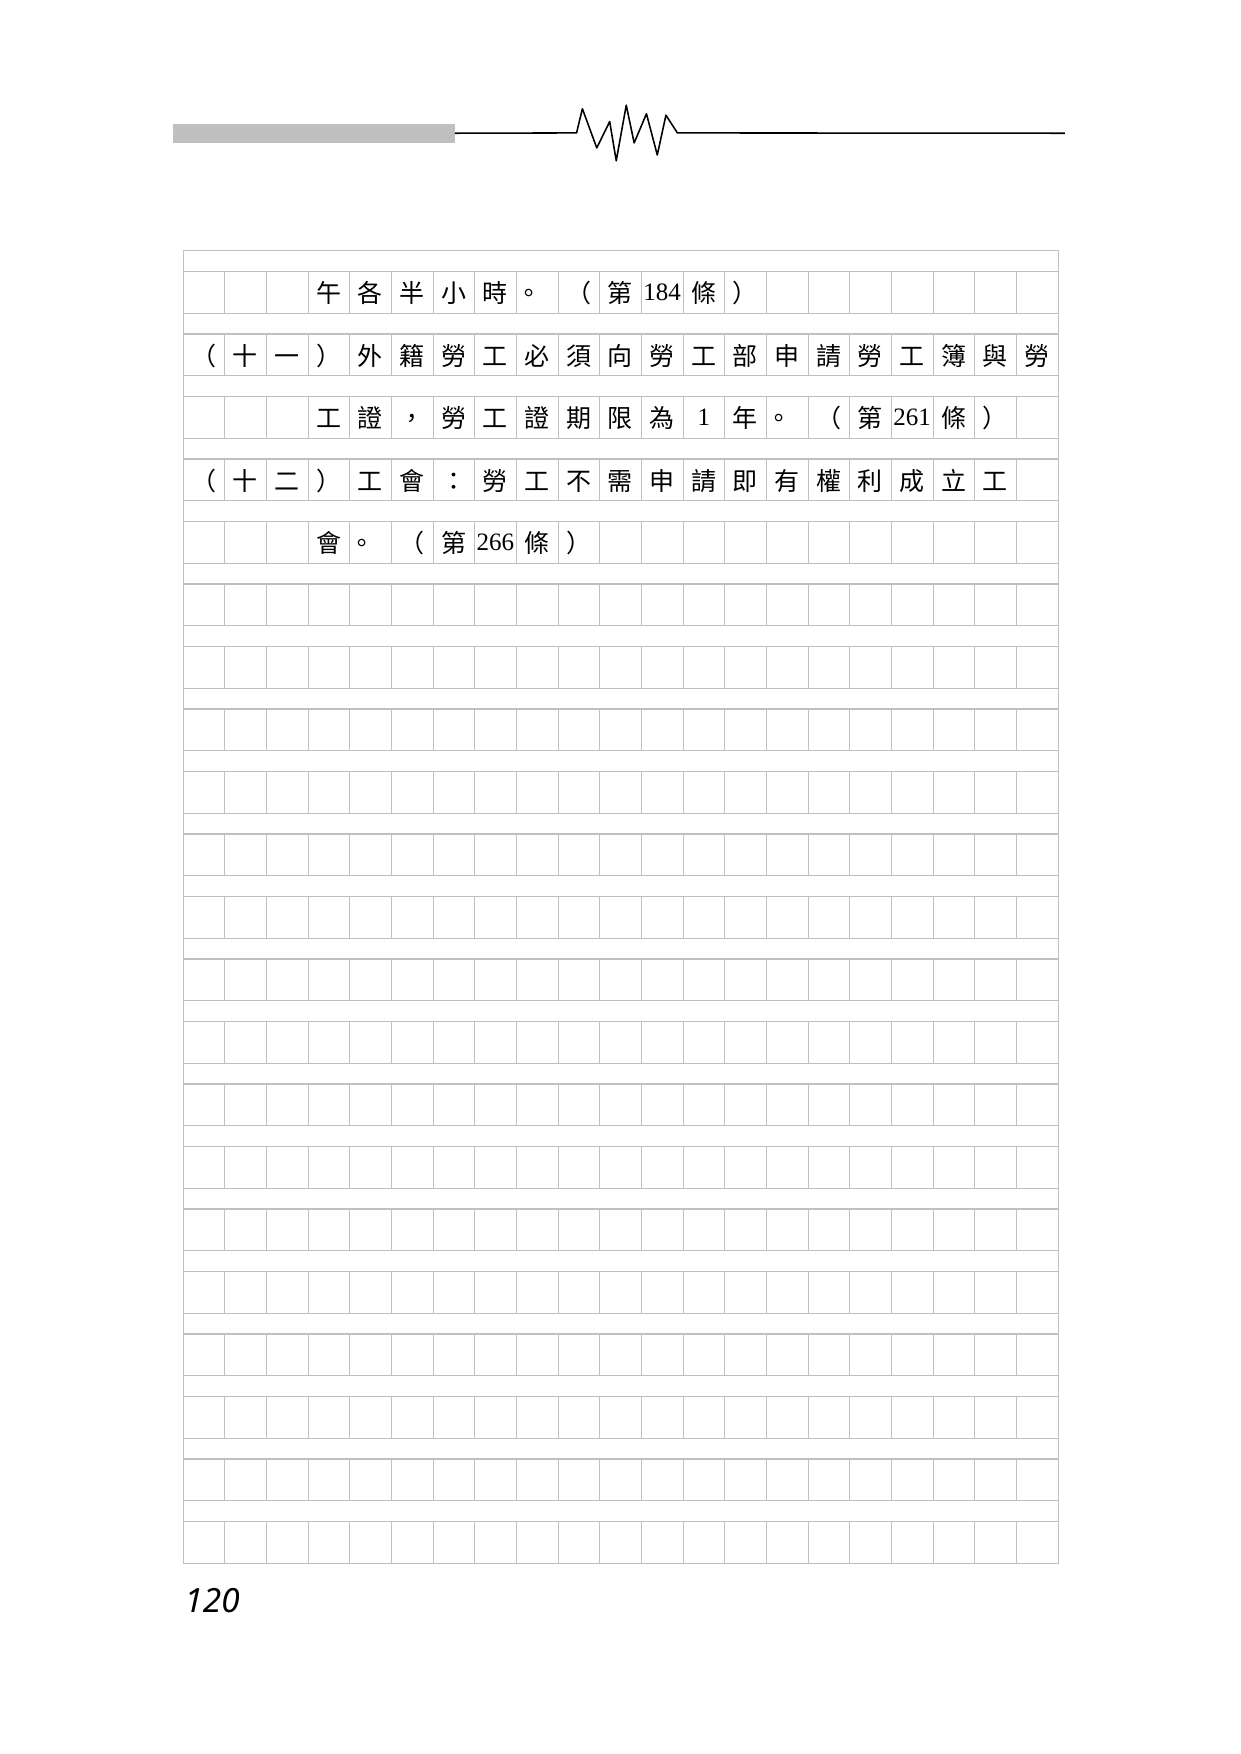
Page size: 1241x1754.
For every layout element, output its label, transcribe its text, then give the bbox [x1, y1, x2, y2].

text [975, 522, 1016, 563]
text （ [184, 335, 224, 375]
text 266 [475, 522, 516, 563]
text 部 [725, 335, 766, 375]
text 勞 [434, 335, 474, 375]
text 1 [684, 397, 724, 438]
text 工 [309, 397, 349, 438]
text [184, 314, 1058, 333]
text 不 [559, 460, 599, 500]
text 證 [517, 397, 558, 438]
text 年 [725, 397, 766, 438]
text 申 [642, 460, 683, 500]
text 。 [517, 272, 558, 313]
text 簿 [934, 335, 974, 375]
text 會 [309, 522, 349, 563]
text 利 [850, 460, 891, 500]
text 二 [267, 460, 308, 500]
text 工 [975, 460, 1016, 500]
text ， [392, 397, 433, 438]
text ） [975, 397, 1016, 438]
text 十 [225, 335, 266, 375]
text （ [392, 522, 433, 563]
text 有 [767, 460, 808, 500]
text ） [309, 335, 349, 375]
text [892, 272, 933, 313]
text 請 [809, 335, 849, 375]
text 半 [392, 272, 433, 313]
text 261 [892, 397, 933, 438]
text （ [809, 397, 849, 438]
text 勞 [850, 335, 891, 375]
text 限 [600, 397, 641, 438]
text [184, 522, 224, 563]
text 一 [267, 335, 308, 375]
text [684, 522, 724, 563]
text [767, 522, 808, 563]
text [892, 522, 933, 563]
text 與 [975, 335, 1016, 375]
text 請 [684, 460, 724, 500]
text 十 [225, 460, 266, 500]
text [1017, 397, 1058, 438]
text 。 [350, 522, 391, 563]
text [267, 397, 308, 438]
text （ [184, 460, 224, 500]
text 工 [475, 397, 516, 438]
text [184, 376, 1058, 396]
text [225, 272, 266, 313]
text 即 [725, 460, 766, 500]
text [850, 272, 891, 313]
text 工 [892, 335, 933, 375]
text ） [309, 460, 349, 500]
text [725, 522, 766, 563]
text [767, 272, 808, 313]
text [934, 522, 974, 563]
text 小 [434, 272, 474, 313]
text ） [559, 522, 599, 563]
text 立 [934, 460, 974, 500]
text [934, 272, 974, 313]
text 期 [559, 397, 599, 438]
text 午 [309, 272, 349, 313]
text 證 [350, 397, 391, 438]
text 勞 [642, 335, 683, 375]
text 會 [392, 460, 433, 500]
text [600, 522, 641, 563]
text [1017, 460, 1058, 500]
text ： [434, 460, 474, 500]
text 勞 [1017, 335, 1058, 375]
text [267, 522, 308, 563]
text 須 [559, 335, 599, 375]
text 時 [475, 272, 516, 313]
text 為 [642, 397, 683, 438]
text [642, 522, 683, 563]
text [184, 397, 224, 438]
text 工 [517, 460, 558, 500]
text [809, 272, 849, 313]
text [184, 501, 1058, 521]
text 第 [850, 397, 891, 438]
text 條 [684, 272, 724, 313]
text 需 [600, 460, 641, 500]
text 條 [517, 522, 558, 563]
text 工 [350, 460, 391, 500]
text 184 [642, 272, 683, 313]
text 工 [684, 335, 724, 375]
text 各 [350, 272, 391, 313]
text 勞 [475, 460, 516, 500]
text [207, 251, 1058, 271]
text [225, 397, 266, 438]
text [1017, 522, 1058, 563]
text 工 [475, 335, 516, 375]
text 勞 [434, 397, 474, 438]
text 申 [767, 335, 808, 375]
text 條 [934, 397, 974, 438]
text [267, 272, 308, 313]
text 外 [350, 335, 391, 375]
text 向 [600, 335, 641, 375]
text （ [559, 272, 599, 313]
text 成 [892, 460, 933, 500]
text [975, 272, 1016, 313]
text [1017, 272, 1058, 313]
text [184, 439, 1058, 458]
text [225, 522, 266, 563]
text 。 [767, 397, 808, 438]
text ） [725, 272, 766, 313]
text 權 [809, 460, 849, 500]
text 第 [600, 272, 641, 313]
text [809, 522, 849, 563]
text 必 [517, 335, 558, 375]
text 第 [434, 522, 474, 563]
text [850, 522, 891, 563]
text 籍 [392, 335, 433, 375]
